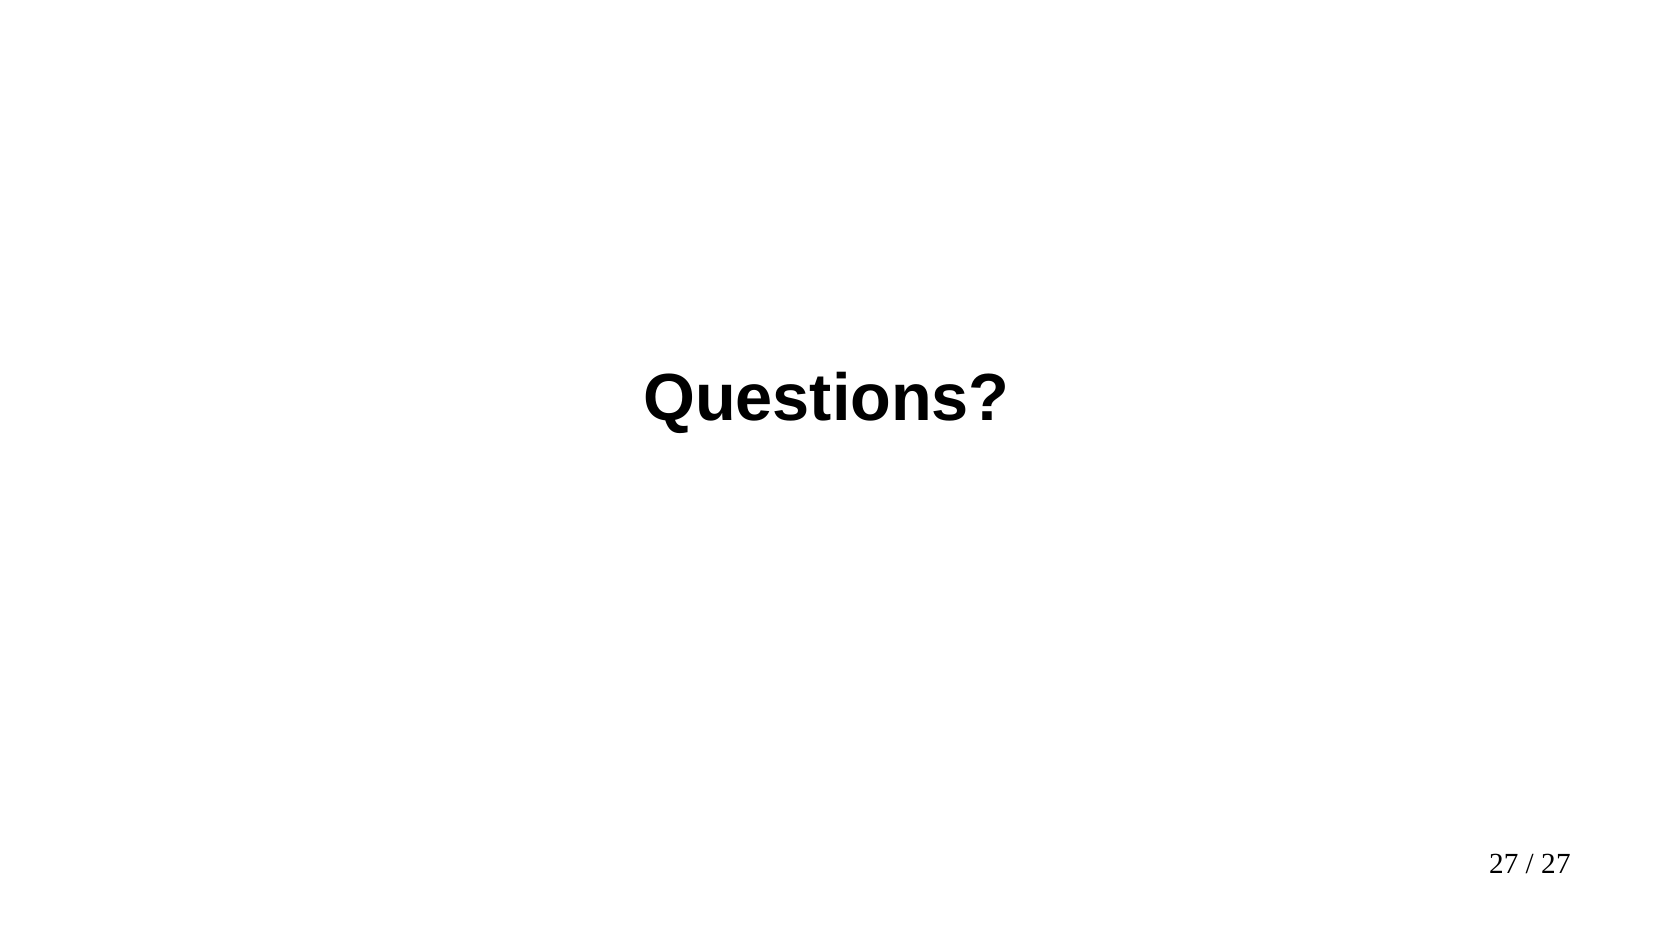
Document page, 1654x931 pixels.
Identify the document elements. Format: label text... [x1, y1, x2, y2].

subtitle Questions? [82, 37, 1571, 757]
